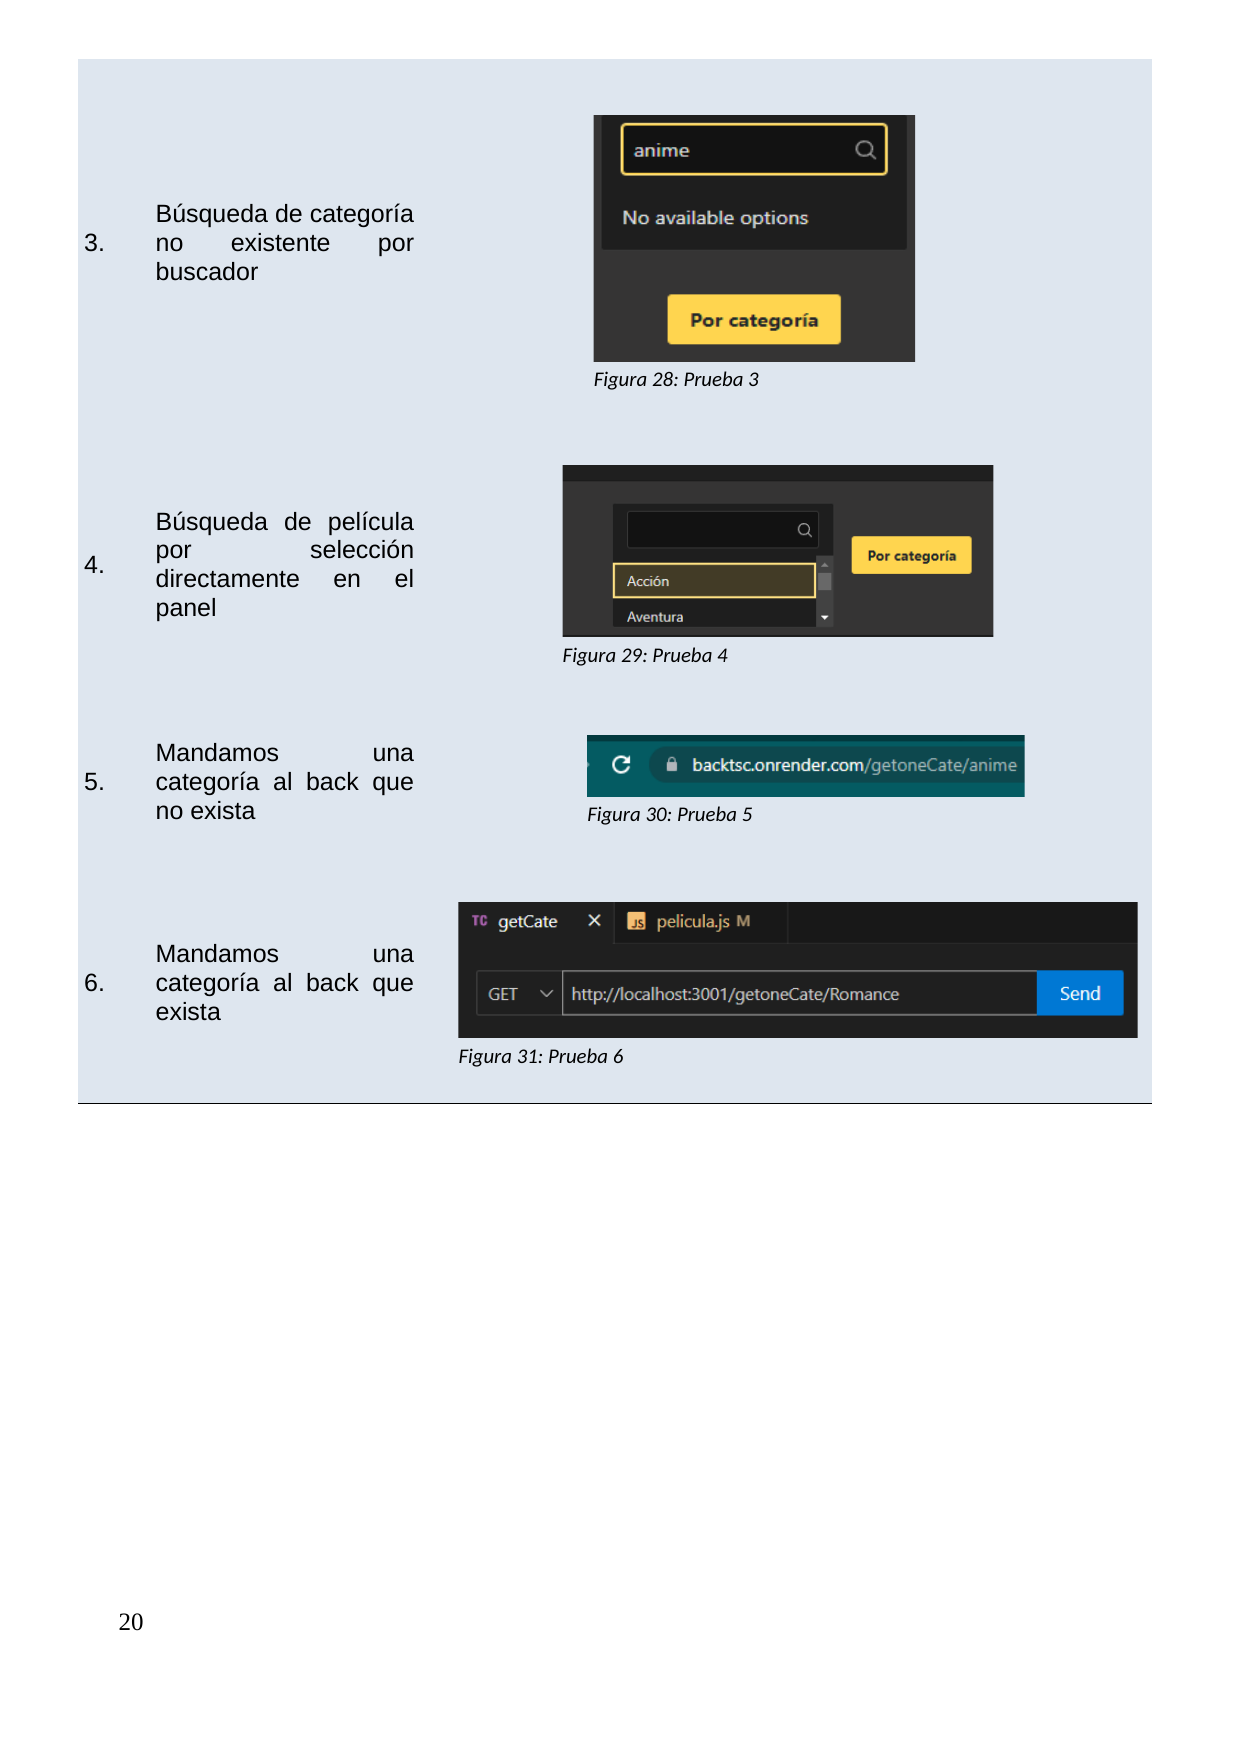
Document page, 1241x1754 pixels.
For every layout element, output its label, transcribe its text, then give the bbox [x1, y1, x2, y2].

table_cell Búsqueda de película por selección directamente en el panel [150, 426, 420, 702]
table_cell Mandamos una categoría al back que exista [150, 861, 420, 1103]
table_cell Búsqueda de categoría no existente por buscador [150, 59, 420, 426]
table_cell [420, 702, 1152, 861]
picture [458, 902, 1138, 1038]
picture [593, 115, 916, 362]
table_cell 4. [78, 426, 150, 702]
picture [562, 465, 994, 637]
table_cell 6. [78, 861, 150, 1103]
picture [587, 735, 1025, 797]
table_cell [420, 861, 1152, 1103]
table_cell 5. [78, 702, 150, 861]
table_cell [420, 59, 1152, 426]
table_cell Mandamos una categoría al back que no exista [150, 702, 420, 861]
table_cell 3. [78, 59, 150, 426]
table_cell [420, 426, 1152, 702]
